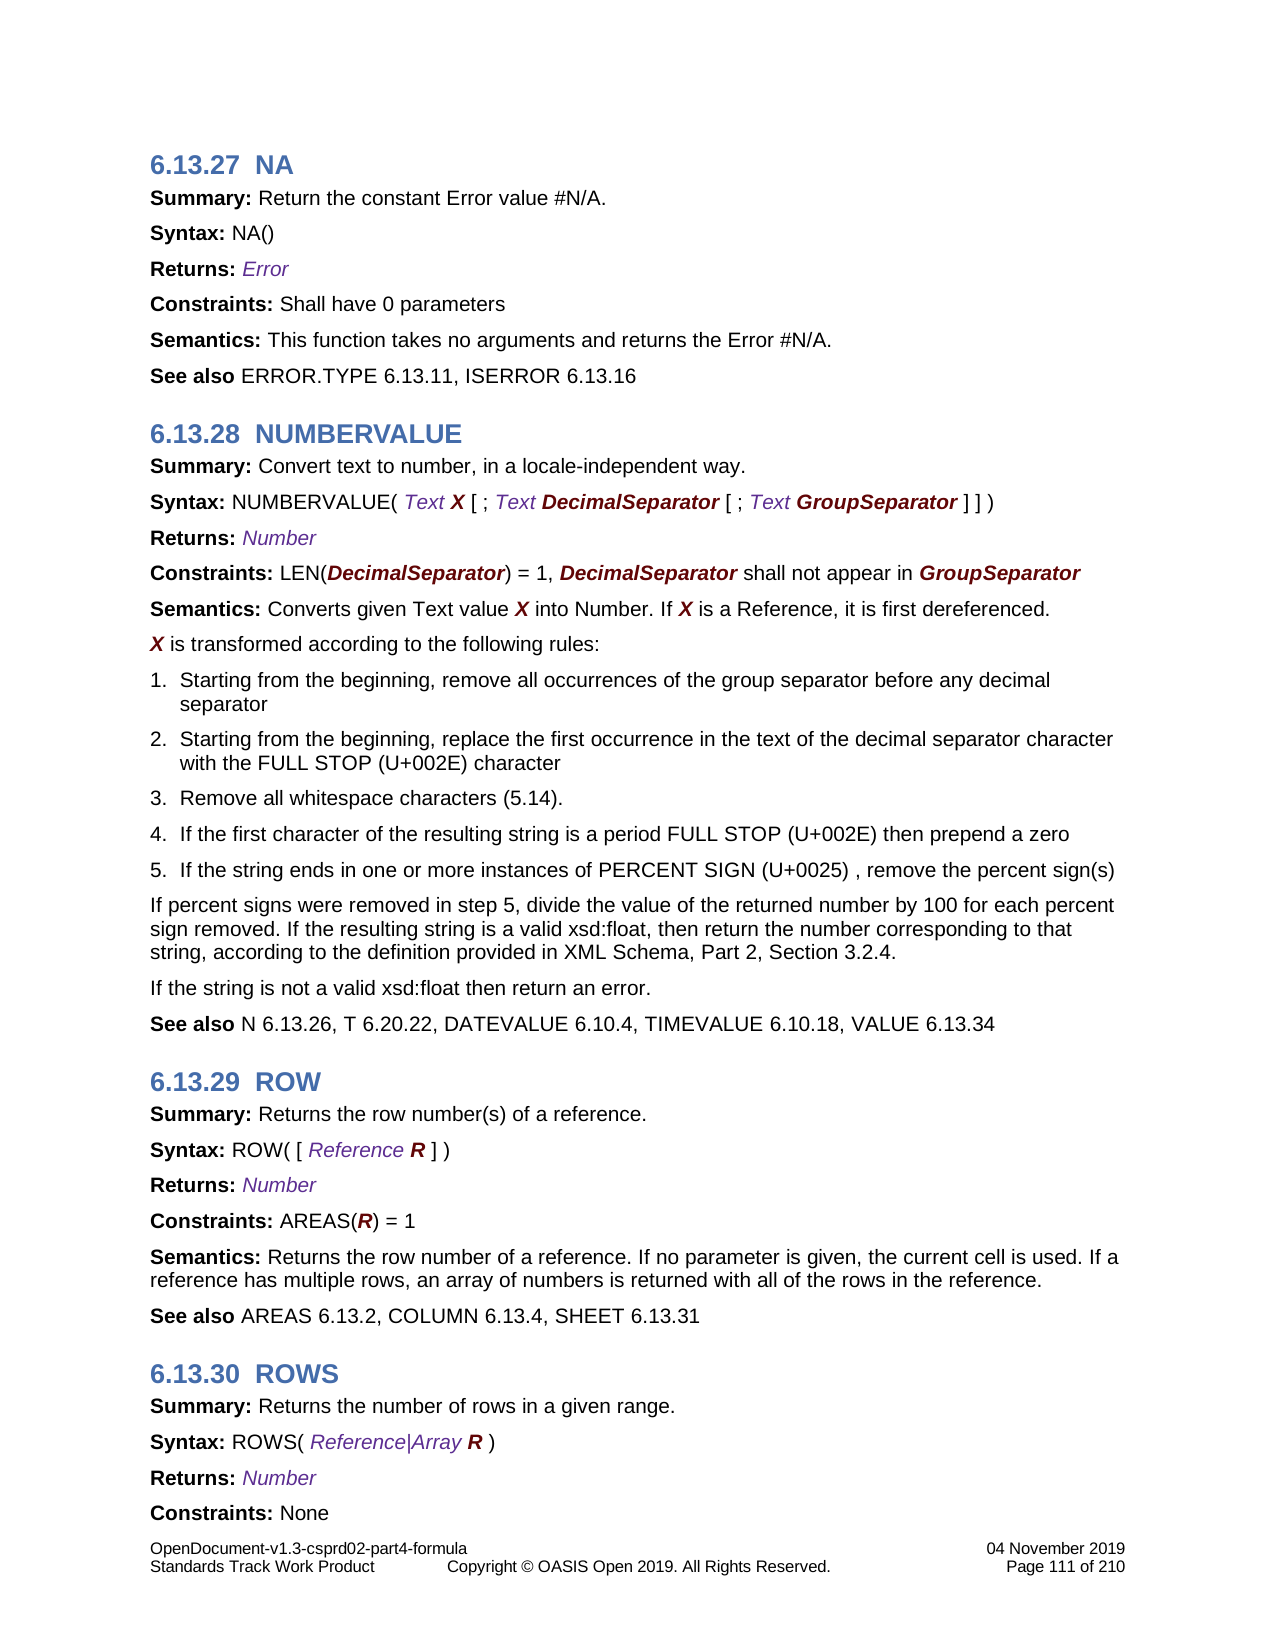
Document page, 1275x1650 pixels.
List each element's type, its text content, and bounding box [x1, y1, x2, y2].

text Syntax: NUMBERVALUE( Text X [ ; Text DecimalSeparator [ ; Text GroupSeparator ] ] ) [150, 490, 1125, 514]
list If the first character of the resulting string is a period FULL STOP (U+002E) then prepend a zero [150, 822, 1125, 846]
text Syntax: ROWS( Reference|Array R ) [150, 1431, 1125, 1454]
text Returns: Error [150, 257, 1125, 281]
text Constraints: None [150, 1502, 1125, 1525]
text Returns: Number [150, 1174, 1125, 1197]
text Summary: Convert text to number, in a locale-independent way. [150, 455, 1125, 478]
list Starting from the beginning, replace the first occurrence in the text of the decimal separator character with the FULL STOP (U+002E) character [150, 728, 1125, 775]
text Constraints: Shall have 0 parameters [150, 293, 1125, 316]
subtitle ROWS [150, 1359, 1125, 1389]
list Remove all whitespace characters (5.14). [150, 787, 1125, 810]
text See also N 6.13.26, T 6.20.22, DATEVALUE 6.10.4, TIMEVALUE 6.10.18, VALUE 6.13.34 [150, 1012, 1125, 1036]
text If percent signs were removed in step 5, divide the value of the returned number by 100 for each percent sign removed. If the resulting string is a valid xsd:float, then return the number corresponding to that string, according to the definition provided in XML Schema, Part 2, Section 3.2.4. [150, 894, 1125, 964]
text See also AREAS 6.13.2, COLUMN 6.13.4, SHEET 6.13.31 [150, 1304, 1125, 1328]
subtitle NUMBERVALUE [150, 419, 1125, 449]
list Starting from the beginning, remove all occurrences of the group separator before any decimal separator [150, 668, 1125, 716]
list If the string ends in one or more instances of PERCENT SIGN (U+0025) , remove the percent sign(s) [150, 858, 1125, 882]
text Returns: Number [150, 1466, 1125, 1490]
text If the string is not a valid xsd:float then return an error. [150, 976, 1125, 1000]
text Syntax: NA() [150, 222, 1125, 245]
text Constraints: AREAS(R) = 1 [150, 1209, 1125, 1233]
text Constraints: LEN(DecimalSeparator) = 1, DecimalSeparator shall not appear in GroupSeparator [150, 562, 1125, 585]
text Summary: Returns the number of rows in a given range. [150, 1395, 1125, 1418]
text Semantics: Converts given Text value X into Number. If X is a Reference, it is first dereferenced. [150, 597, 1125, 621]
text Returns: Number [150, 526, 1125, 549]
text X is transformed according to the following rules: [150, 633, 1125, 656]
text Semantics: This function takes no arguments and returns the Error #N/A. [150, 328, 1125, 352]
text Semantics: Returns the row number of a reference. If no parameter is given, the current cell is used. If a reference has multiple rows, an array of numbers is returned with all of the rows in the reference. [150, 1245, 1125, 1292]
text Summary: Return the constant Error value #N/A. [150, 186, 1125, 209]
text Syntax: ROW( [ Reference R ] ) [150, 1138, 1125, 1162]
text Summary: Returns the row number(s) of a reference. [150, 1103, 1125, 1126]
text See also ERROR.TYPE 6.13.11, ISERROR 6.13.16 [150, 364, 1125, 388]
subtitle ROW [150, 1067, 1125, 1097]
subtitle NA [150, 150, 1125, 180]
